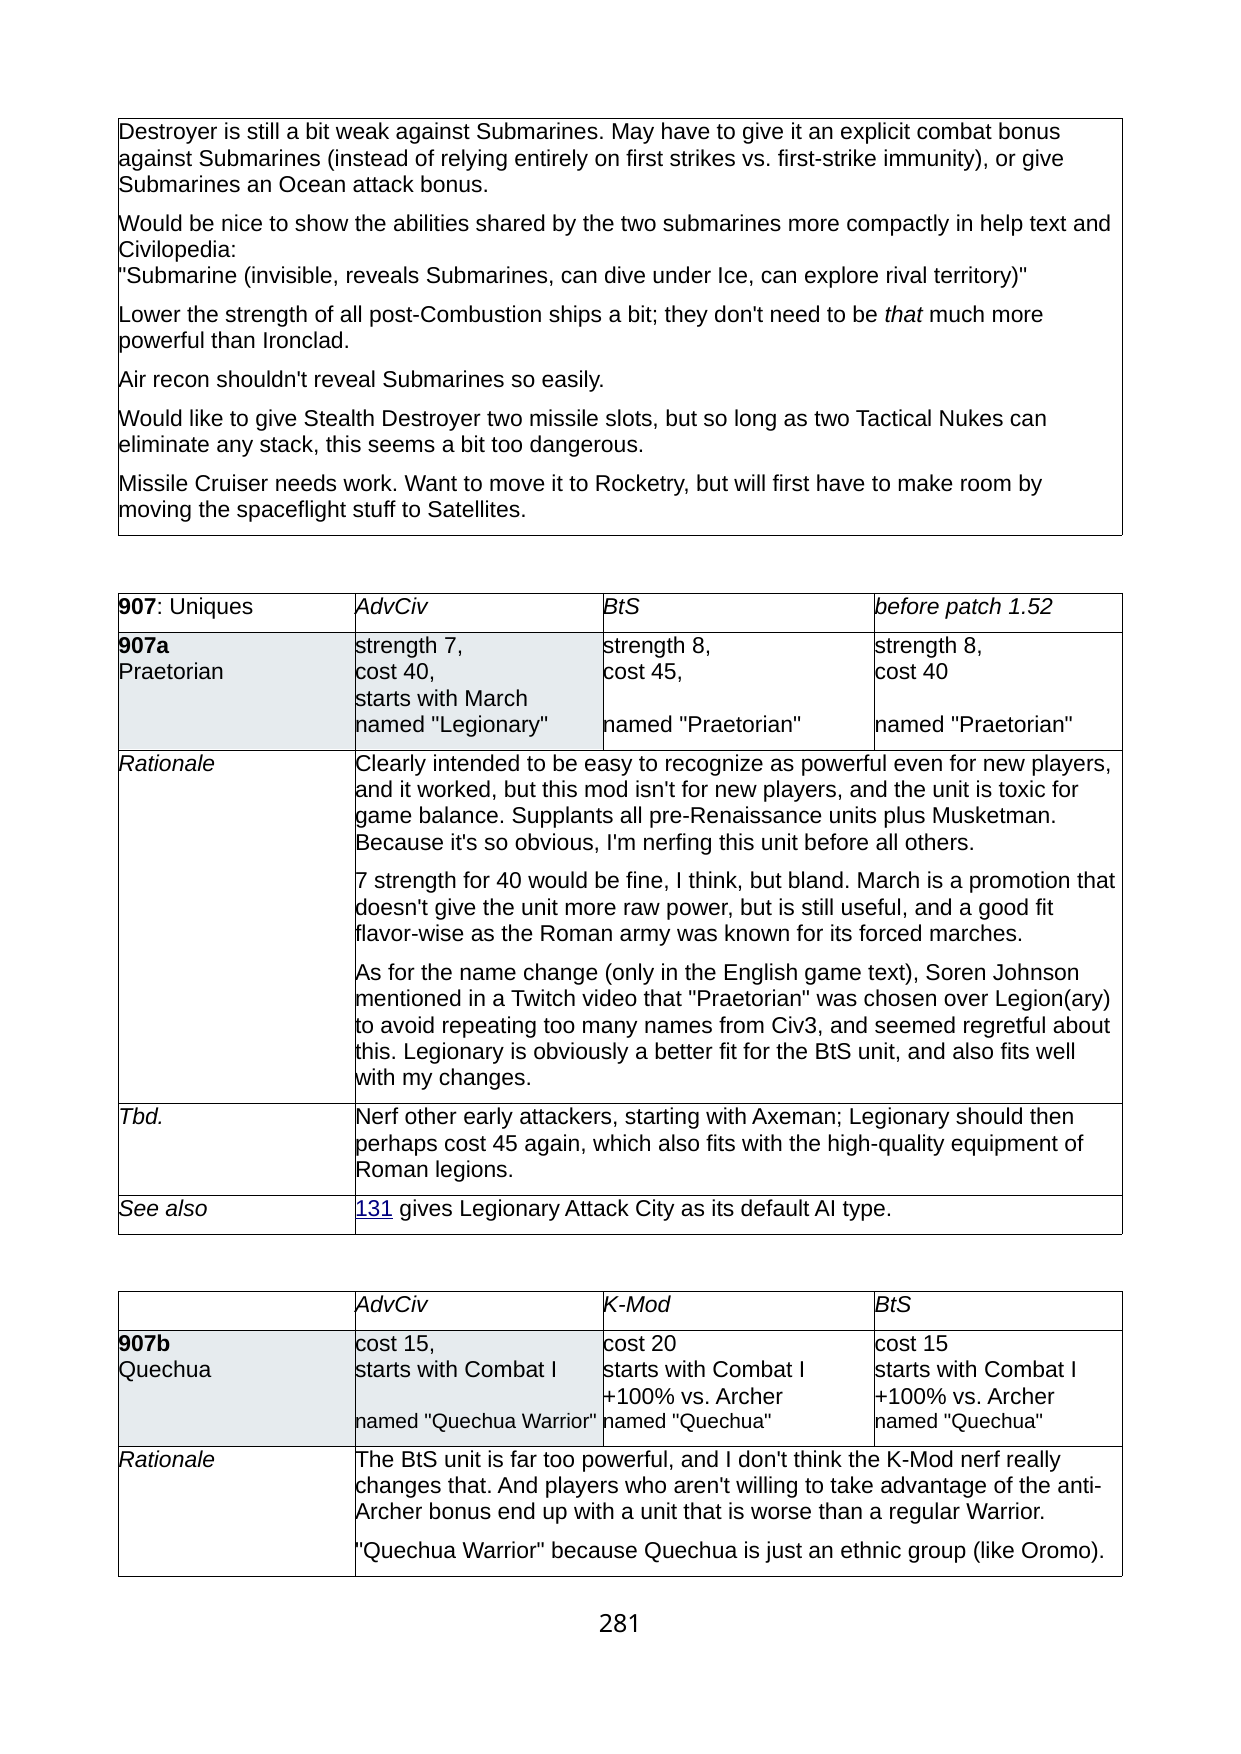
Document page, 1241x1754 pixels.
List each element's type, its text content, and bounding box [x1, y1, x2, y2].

table_cell Destroyer is still a bit weak against Submarines. May have to give it an explicit combat bonus against Submarines (instead of relying entirely on first strikes vs. first-strike immunity), or give Submarines an Ocean attack bonus. Would be nice to show the abilities shared by the two submarines more compactly in help text and Civilopedia: "Submarine (invisible, reveals Submarines, can dive under Ice, can explore rival territory)" Lower the strength of all post-Combustion ships a bit; they don't need to be that much more powerful than Ironclad. Air recon shouldn't reveal Submarines so easily. Would like to give Stealth Destroyer two missile slots, but so long as two Tactical Nukes can eliminate any stack, this seems a bit too dangerous. Missile Cruiser needs work. Want to move it to Rocketry, but will first have to make room by moving the spaceflight stuff to Satellites. [119, 119, 1122, 535]
table_cell Clearly intended to be easy to recognize as powerful even for new players, and it worked, but this mod isn't for new players, and the unit is toxic for game balance. Supplants all pre-Renaissance units plus Musketman. Because it's so obvious, I'm nerfing this unit before all others. 7 strength for 40 would be fine, I think, but bland. March is a promotion that doesn't give the unit more raw power, but is still useful, and a good fit flavor-wise as the Roman army was known for its forced marches. As for the name change (only in the English game text), Soren Johnson mentioned in a Twitch video that "Praetorian" was chosen over Legion(ary) to avoid repeating too many names from Civ3, and seemed regretful about this. Legionary is obviously a better fit for the BtS unit, and also fits well with my changes. [356, 751, 1122, 1103]
table_cell cost 15 starts with Combat I +100% vs. Archer named "Quechua" [875, 1331, 1122, 1446]
table_header [119, 1292, 355, 1330]
table_cell Nerf other early attackers, starting with Axeman; Legionary should then perhaps cost 45 again, which also fits with the high-quality equipment of Roman legions. [356, 1104, 1122, 1195]
table_header BtS [604, 594, 874, 632]
table_cell Rationale [119, 1447, 355, 1576]
table_cell strength 7, cost 40, starts with March named "Legionary" [356, 633, 603, 749]
table_cell strength 8, cost 40 named "Praetorian" [875, 633, 1122, 749]
table_header BtS [875, 1292, 1122, 1330]
table_header K-Mod [604, 1292, 874, 1330]
table_cell 907a Praetorian [119, 633, 355, 749]
table_header AdvCiv [356, 1292, 603, 1330]
table_header 907: Uniques [119, 594, 355, 632]
table_cell Rationale [119, 751, 355, 1103]
table_header before patch 1.52 [875, 594, 1122, 632]
table_cell The BtS unit is far too powerful, and I don't think the K-Mod nerf really changes that. And players who aren't willing to take advantage of the anti-Archer bonus end up with a unit that is worse than a regular Warrior. "Quechua Warrior" because Quechua is just an ethnic group (like Oromo). [356, 1447, 1122, 1576]
table_cell Tbd. [119, 1104, 355, 1195]
table_cell See also [119, 1196, 355, 1233]
table_cell cost 20 starts with Combat I +100% vs. Archer named "Quechua" [604, 1331, 874, 1446]
table_cell 907b Quechua [119, 1331, 355, 1446]
table_cell cost 15, starts with Combat I named "Quechua Warrior" [356, 1331, 603, 1446]
table_header AdvCiv [356, 594, 603, 632]
table_cell 131 gives Legionary Attack City as its default AI type. [356, 1196, 1122, 1233]
table_cell strength 8, cost 45, named "Praetorian" [604, 633, 874, 749]
